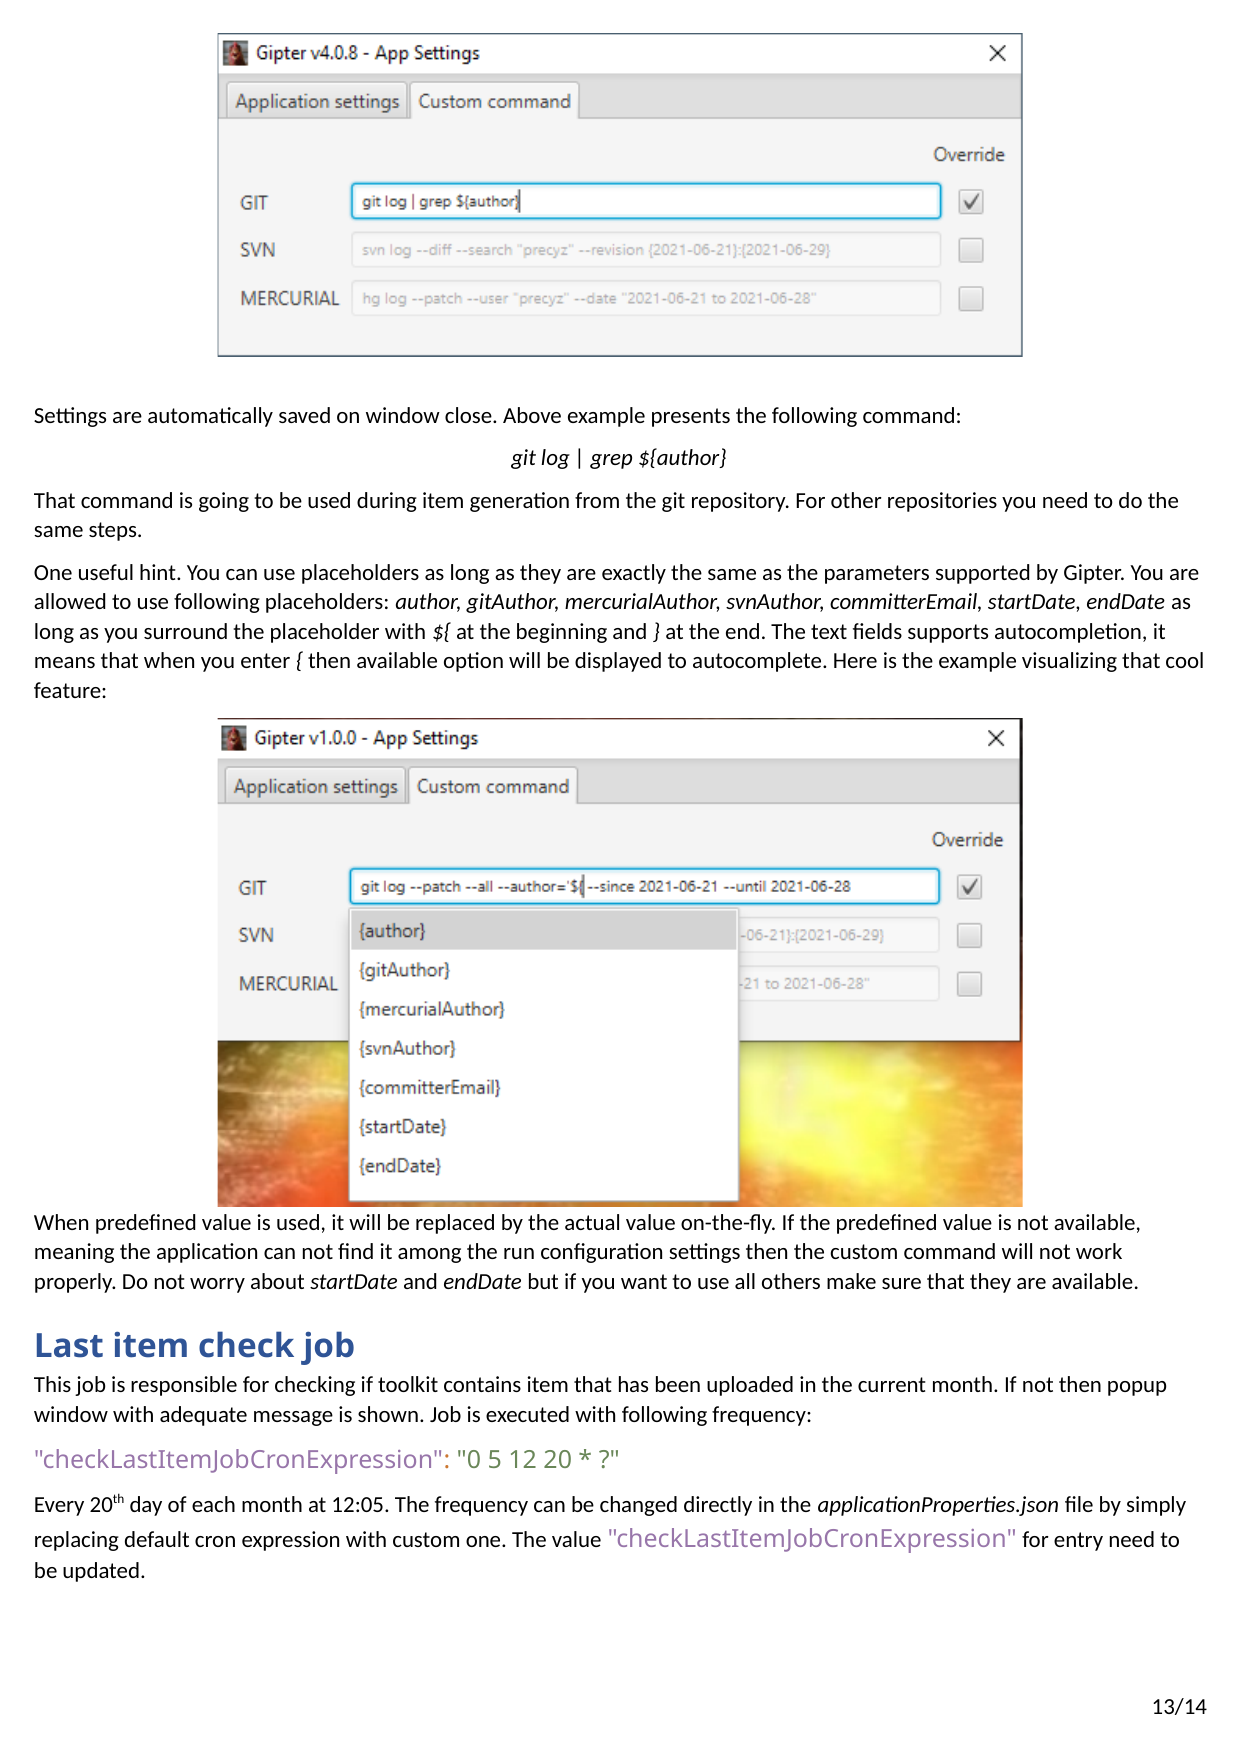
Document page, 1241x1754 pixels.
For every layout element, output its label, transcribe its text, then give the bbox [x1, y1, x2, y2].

text Every 20th day of each month at 12:05. The frequency can be changed directly in the applicationProperties.json file by simply replacing default cron expression with custom one. The value "checkLastItemJobCronExpression" for entry need to be updated. [34, 1490, 1207, 1584]
text One useful hint. You can use placeholders as long as they are exactly the same as the parameters supported by Gipter. You are allowed to use following placeholders: author, gitAuthor, mercurialAuthor, svnAuthor, committerEmail, startDate, endDate as long as you surround the placeholder with ${ at the beginning and } at the end. The text fields supports autocompletion, it means that when you enter { then available option will be displayed to autocomplete. Here is the example visualizing that cool feature: [34, 558, 1207, 704]
text This job is responsible for checking if toolkit contains item that has been uploaded in the current month. If not then popup window with adequate message is shown. Job is executed with following frequency: [34, 1370, 1207, 1428]
text When predefined value is used, it will be replaced by the actual value on-the-fly. If the predefined value is not available, meaning the application can not find it among the run configuration settings then the custom command will not work properly. Do not worry about startDate and endDate but if you want to use all others make sure that they are available. [34, 718, 1207, 1295]
text Settings are automatically saved on window close. Above example presents the following command: [34, 401, 1207, 429]
picture [217, 33, 1023, 357]
text git log | grep ${author} [34, 443, 1207, 472]
picture [217, 718, 1023, 1207]
text "checkLastItemJobCronExpression": "0 5 12 20 * ?" [34, 1442, 1207, 1476]
subtitle Last item check job [34, 1322, 1207, 1367]
text That command is going to be used during item generation from the git repository. For other repositories you need to do the same steps. [34, 486, 1207, 543]
